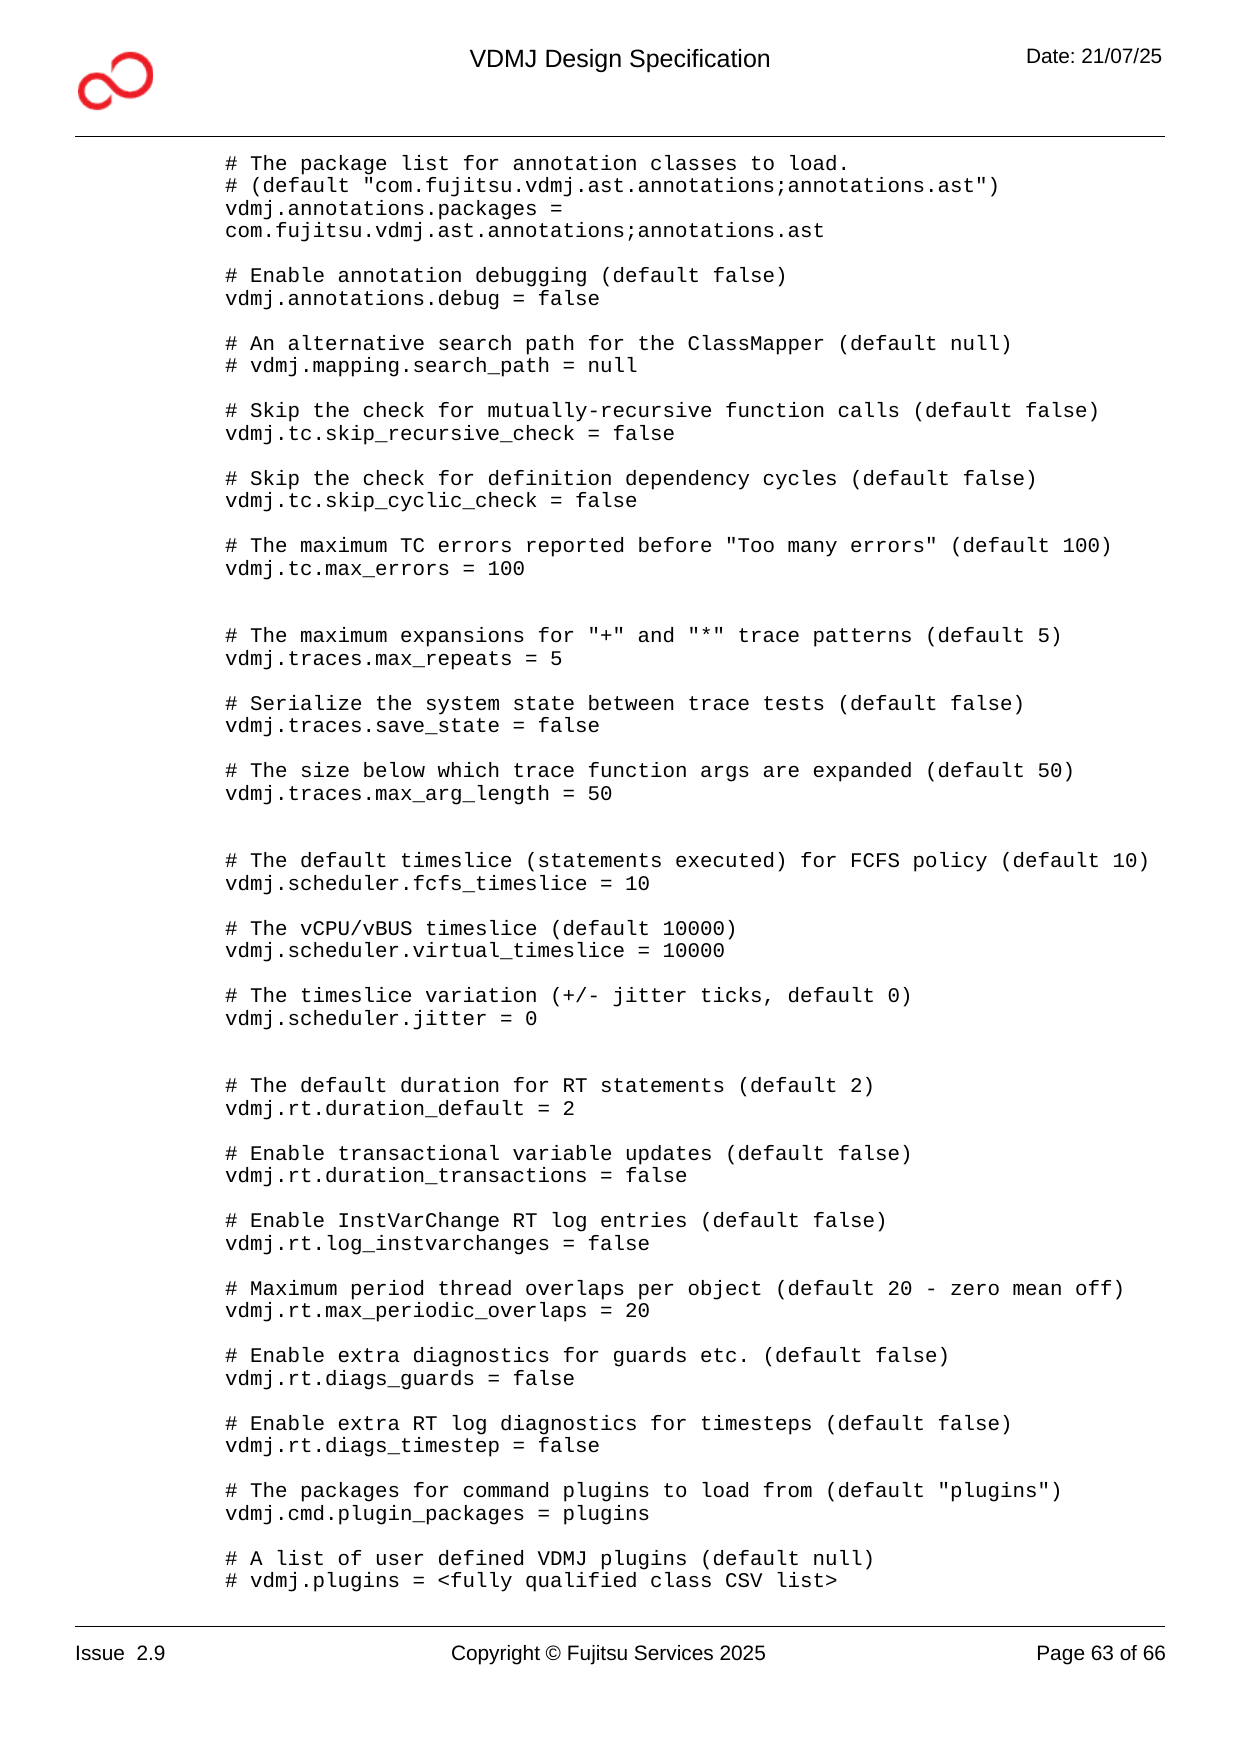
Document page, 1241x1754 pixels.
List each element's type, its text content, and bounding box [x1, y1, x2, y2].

text vdmj.traces.save_state = false [225, 715, 1165, 737]
text vdmj.scheduler.jitter = 0 [225, 1007, 1165, 1030]
text vdmj.cmd.plugin_packages = plugins [225, 1502, 1165, 1525]
text # The default duration for RT statements (default 2) [225, 1075, 1165, 1097]
text vdmj.scheduler.fcfs_timeslice = 10 [225, 872, 1165, 895]
text vdmj.tc.skip_cyclic_check = false [225, 490, 1165, 512]
text vdmj.rt.max_periodic_overlaps = 20 [225, 1300, 1165, 1322]
text vdmj.tc.max_errors = 100 [225, 557, 1165, 580]
text # The default timeslice (statements executed) for FCFS policy (default 10) [225, 850, 1165, 872]
text # Skip the check for mutually-recursive function calls (default false) [225, 400, 1165, 422]
text # The maximum expansions for "+" and "*" trace patterns (default 5) [225, 625, 1165, 647]
text # vdmj.plugins = <fully qualified class CSV list> [225, 1570, 1165, 1592]
text # The packages for command plugins to load from (default "plugins") [225, 1480, 1165, 1502]
picture [78, 44, 153, 120]
text # Enable extra RT log diagnostics for timesteps (default false) [225, 1412, 1165, 1435]
text vdmj.traces.max_arg_length = 50 [225, 782, 1165, 805]
text # Maximum period thread overlaps per object (default 20 - zero mean off) [225, 1277, 1165, 1300]
text # The package list for annotation classes to load. [225, 152, 1165, 175]
text # vdmj.mapping.search_path = null [225, 355, 1165, 377]
text vdmj.rt.diags_timestep = false [225, 1435, 1165, 1457]
text vdmj.annotations.packages = com.fujitsu.vdmj.ast.annotations;annotations.ast [225, 197, 1165, 242]
text vdmj.annotations.debug = false [225, 287, 1165, 310]
text # The vCPU/vBUS timeslice (default 10000) [225, 917, 1165, 940]
text vdmj.rt.duration_default = 2 [225, 1097, 1165, 1120]
text # The maximum TC errors reported before "Too many errors" (default 100) [225, 535, 1165, 557]
text # The size below which trace function args are expanded (default 50) [225, 760, 1165, 782]
text vdmj.rt.duration_transactions = false [225, 1165, 1165, 1187]
text vdmj.traces.max_repeats = 5 [225, 647, 1165, 670]
text # An alternative search path for the ClassMapper (default null) [225, 332, 1165, 355]
text # A list of user defined VDMJ plugins (default null) [225, 1547, 1165, 1570]
text # Enable transactional variable updates (default false) [225, 1142, 1165, 1165]
text vdmj.rt.log_instvarchanges = false [225, 1232, 1165, 1255]
text # The timeslice variation (+/- jitter ticks, default 0) [225, 985, 1165, 1007]
text # Enable annotation debugging (default false) [225, 265, 1165, 287]
text # Enable extra diagnostics for guards etc. (default false) [225, 1345, 1165, 1367]
text # Enable InstVarChange RT log entries (default false) [225, 1210, 1165, 1232]
text vdmj.scheduler.virtual_timeslice = 10000 [225, 940, 1165, 962]
text # Serialize the system state between trace tests (default false) [225, 692, 1165, 715]
text # Skip the check for definition dependency cycles (default false) [225, 467, 1165, 490]
text vdmj.rt.diags_guards = false [225, 1367, 1165, 1390]
text # (default "com.fujitsu.vdmj.ast.annotations;annotations.ast") [225, 175, 1165, 197]
text vdmj.tc.skip_recursive_check = false [225, 422, 1165, 445]
